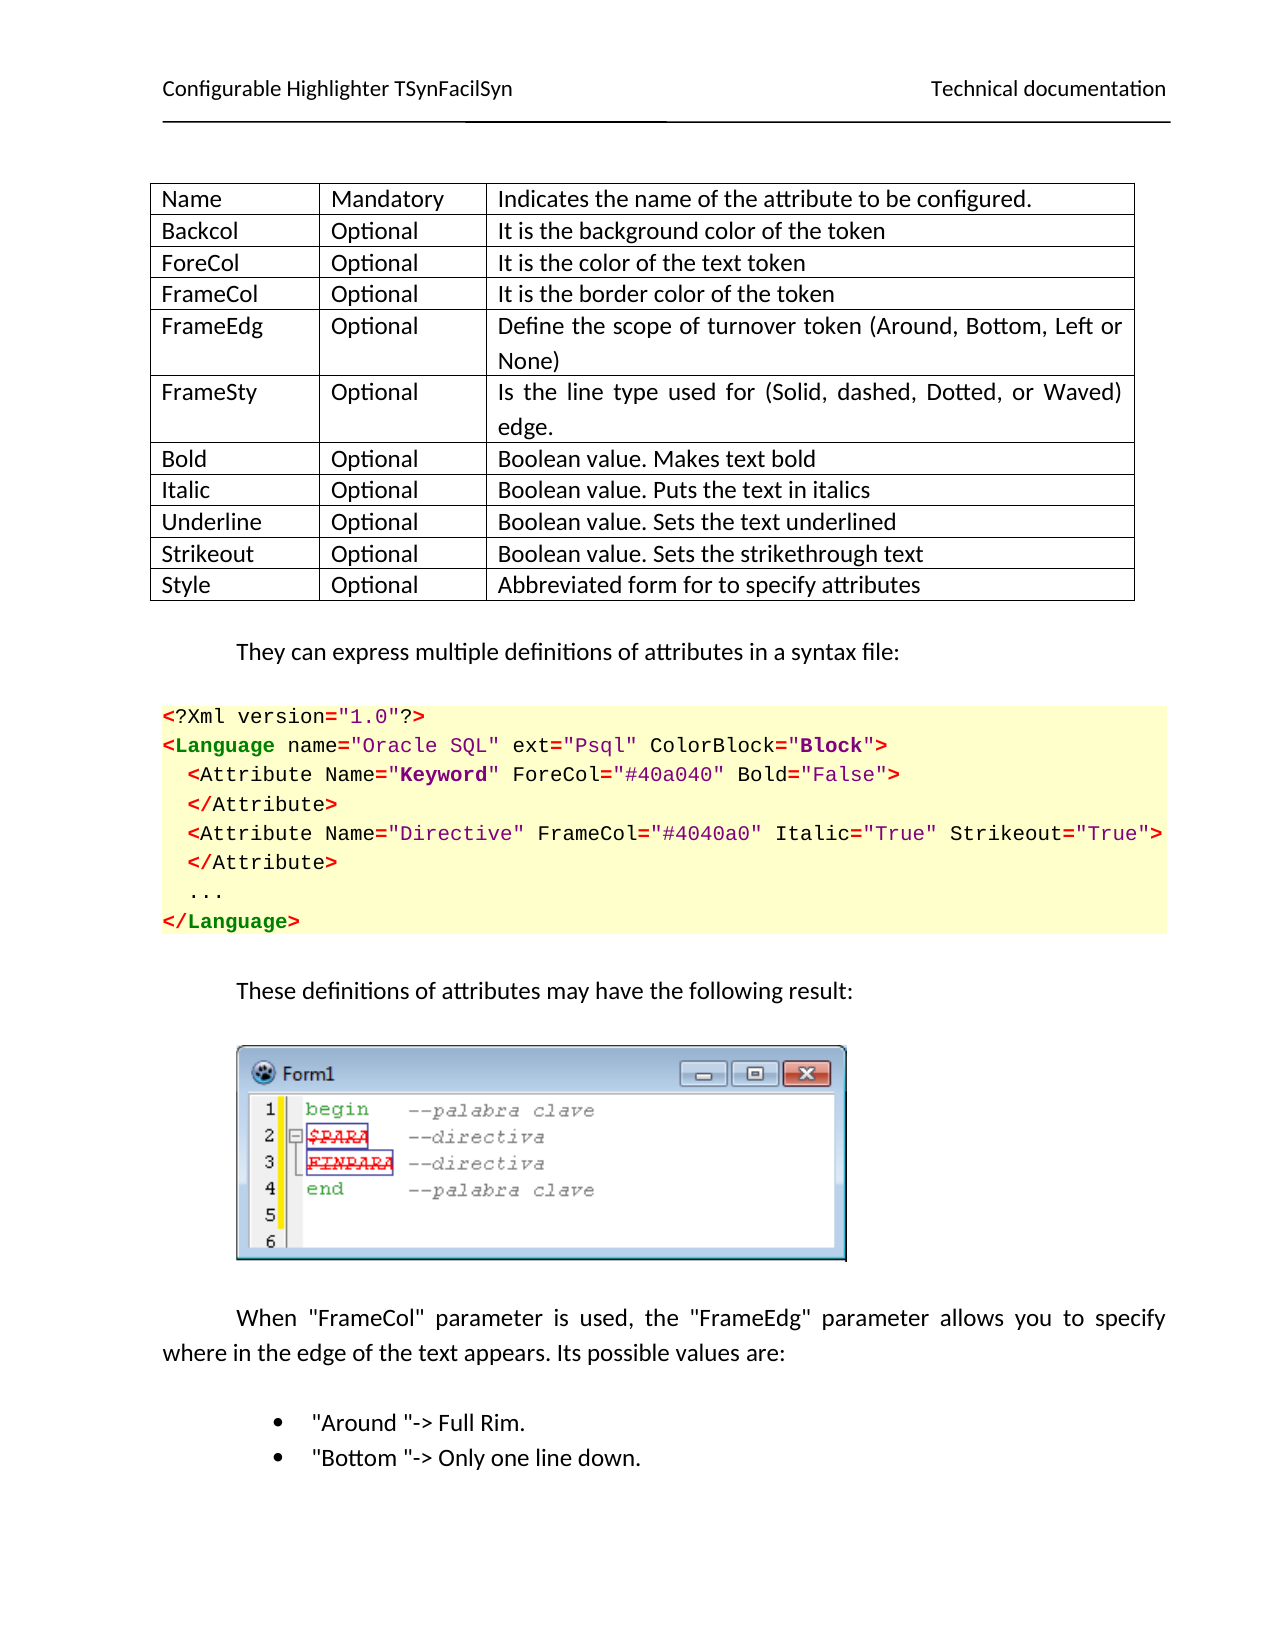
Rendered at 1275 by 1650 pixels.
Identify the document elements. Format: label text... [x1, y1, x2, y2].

table_cell Boolean value. Sets the strikethrough text [487, 538, 1134, 568]
table_cell Optional [320, 506, 486, 537]
table_cell Style [151, 569, 319, 600]
table_cell Optional [320, 376, 486, 442]
table_cell Optional [320, 247, 486, 277]
table_cell Optional [320, 310, 486, 375]
table_cell Optional [320, 475, 486, 505]
table_cell Bold [151, 443, 319, 473]
text <?Xml version="1.0"?> [162, 706, 1167, 729]
table_cell Boolean value. Makes text bold [487, 443, 1134, 473]
table_cell Optional [320, 215, 486, 246]
text </Language> [162, 911, 1167, 934]
table_cell FrameSty [151, 376, 319, 442]
table_cell FrameEdg [151, 310, 319, 375]
table_cell Boolean value. Sets the text underlined [487, 506, 1134, 537]
list "Bottom "-> Only one line down. [274, 1442, 1167, 1472]
table_cell Backcol [151, 215, 319, 246]
table_cell Is the line type used for (Solid, dashed, Dotted, or Waved) edge. [487, 376, 1134, 442]
text </Attribute> [162, 852, 1167, 876]
text <Attribute Name="Keyword" ForeCol="#40a040" Bold="False"> [162, 764, 1167, 788]
table_cell FrameCol [151, 278, 319, 309]
table_cell Boolean value. Puts the text in italics [487, 475, 1134, 505]
table_cell ForeCol [151, 247, 319, 277]
picture [236, 1045, 847, 1262]
text ... [162, 881, 1167, 905]
table_cell It is the background color of the token [487, 215, 1134, 246]
table_cell Optional [320, 278, 486, 309]
table_cell Italic [151, 475, 319, 505]
text They can express multiple definitions of attributes in a syntax file: [162, 636, 1167, 666]
text These definitions of attributes may have the following result: [162, 975, 1167, 1006]
table_cell Underline [151, 506, 319, 537]
text When "FrameCol" parameter is used, the "FrameEdg" parameter allows you to specify where in the edge of the text appears. Its possible values ​​are: [162, 1302, 1167, 1367]
text <Attribute Name="Directive" FrameCol="#4040a0" Italic="True" Strikeout="True"> [162, 823, 1167, 847]
table_header Mandatory [320, 184, 486, 214]
table_header Indicates the name of the attribute to be configured. [487, 184, 1134, 214]
list "Around "-> Full Rim. [274, 1407, 1167, 1437]
table_cell Abbreviated form for to specify attributes [487, 569, 1134, 600]
table_cell Optional [320, 538, 486, 568]
table_header Name [151, 184, 319, 214]
table_cell Define the scope of turnover token (Around, Bottom, Left or None) [487, 310, 1134, 375]
text </Attribute> [162, 794, 1167, 817]
table_cell Optional [320, 443, 486, 473]
text <Language name="Oracle SQL" ext="Psql" ColorBlock="Block"> [162, 735, 1167, 759]
table_cell Optional [320, 569, 486, 600]
table_cell It is the border color of the token [487, 278, 1134, 309]
table_cell Strikeout [151, 538, 319, 568]
table_cell It is the color of the text token [487, 247, 1134, 277]
